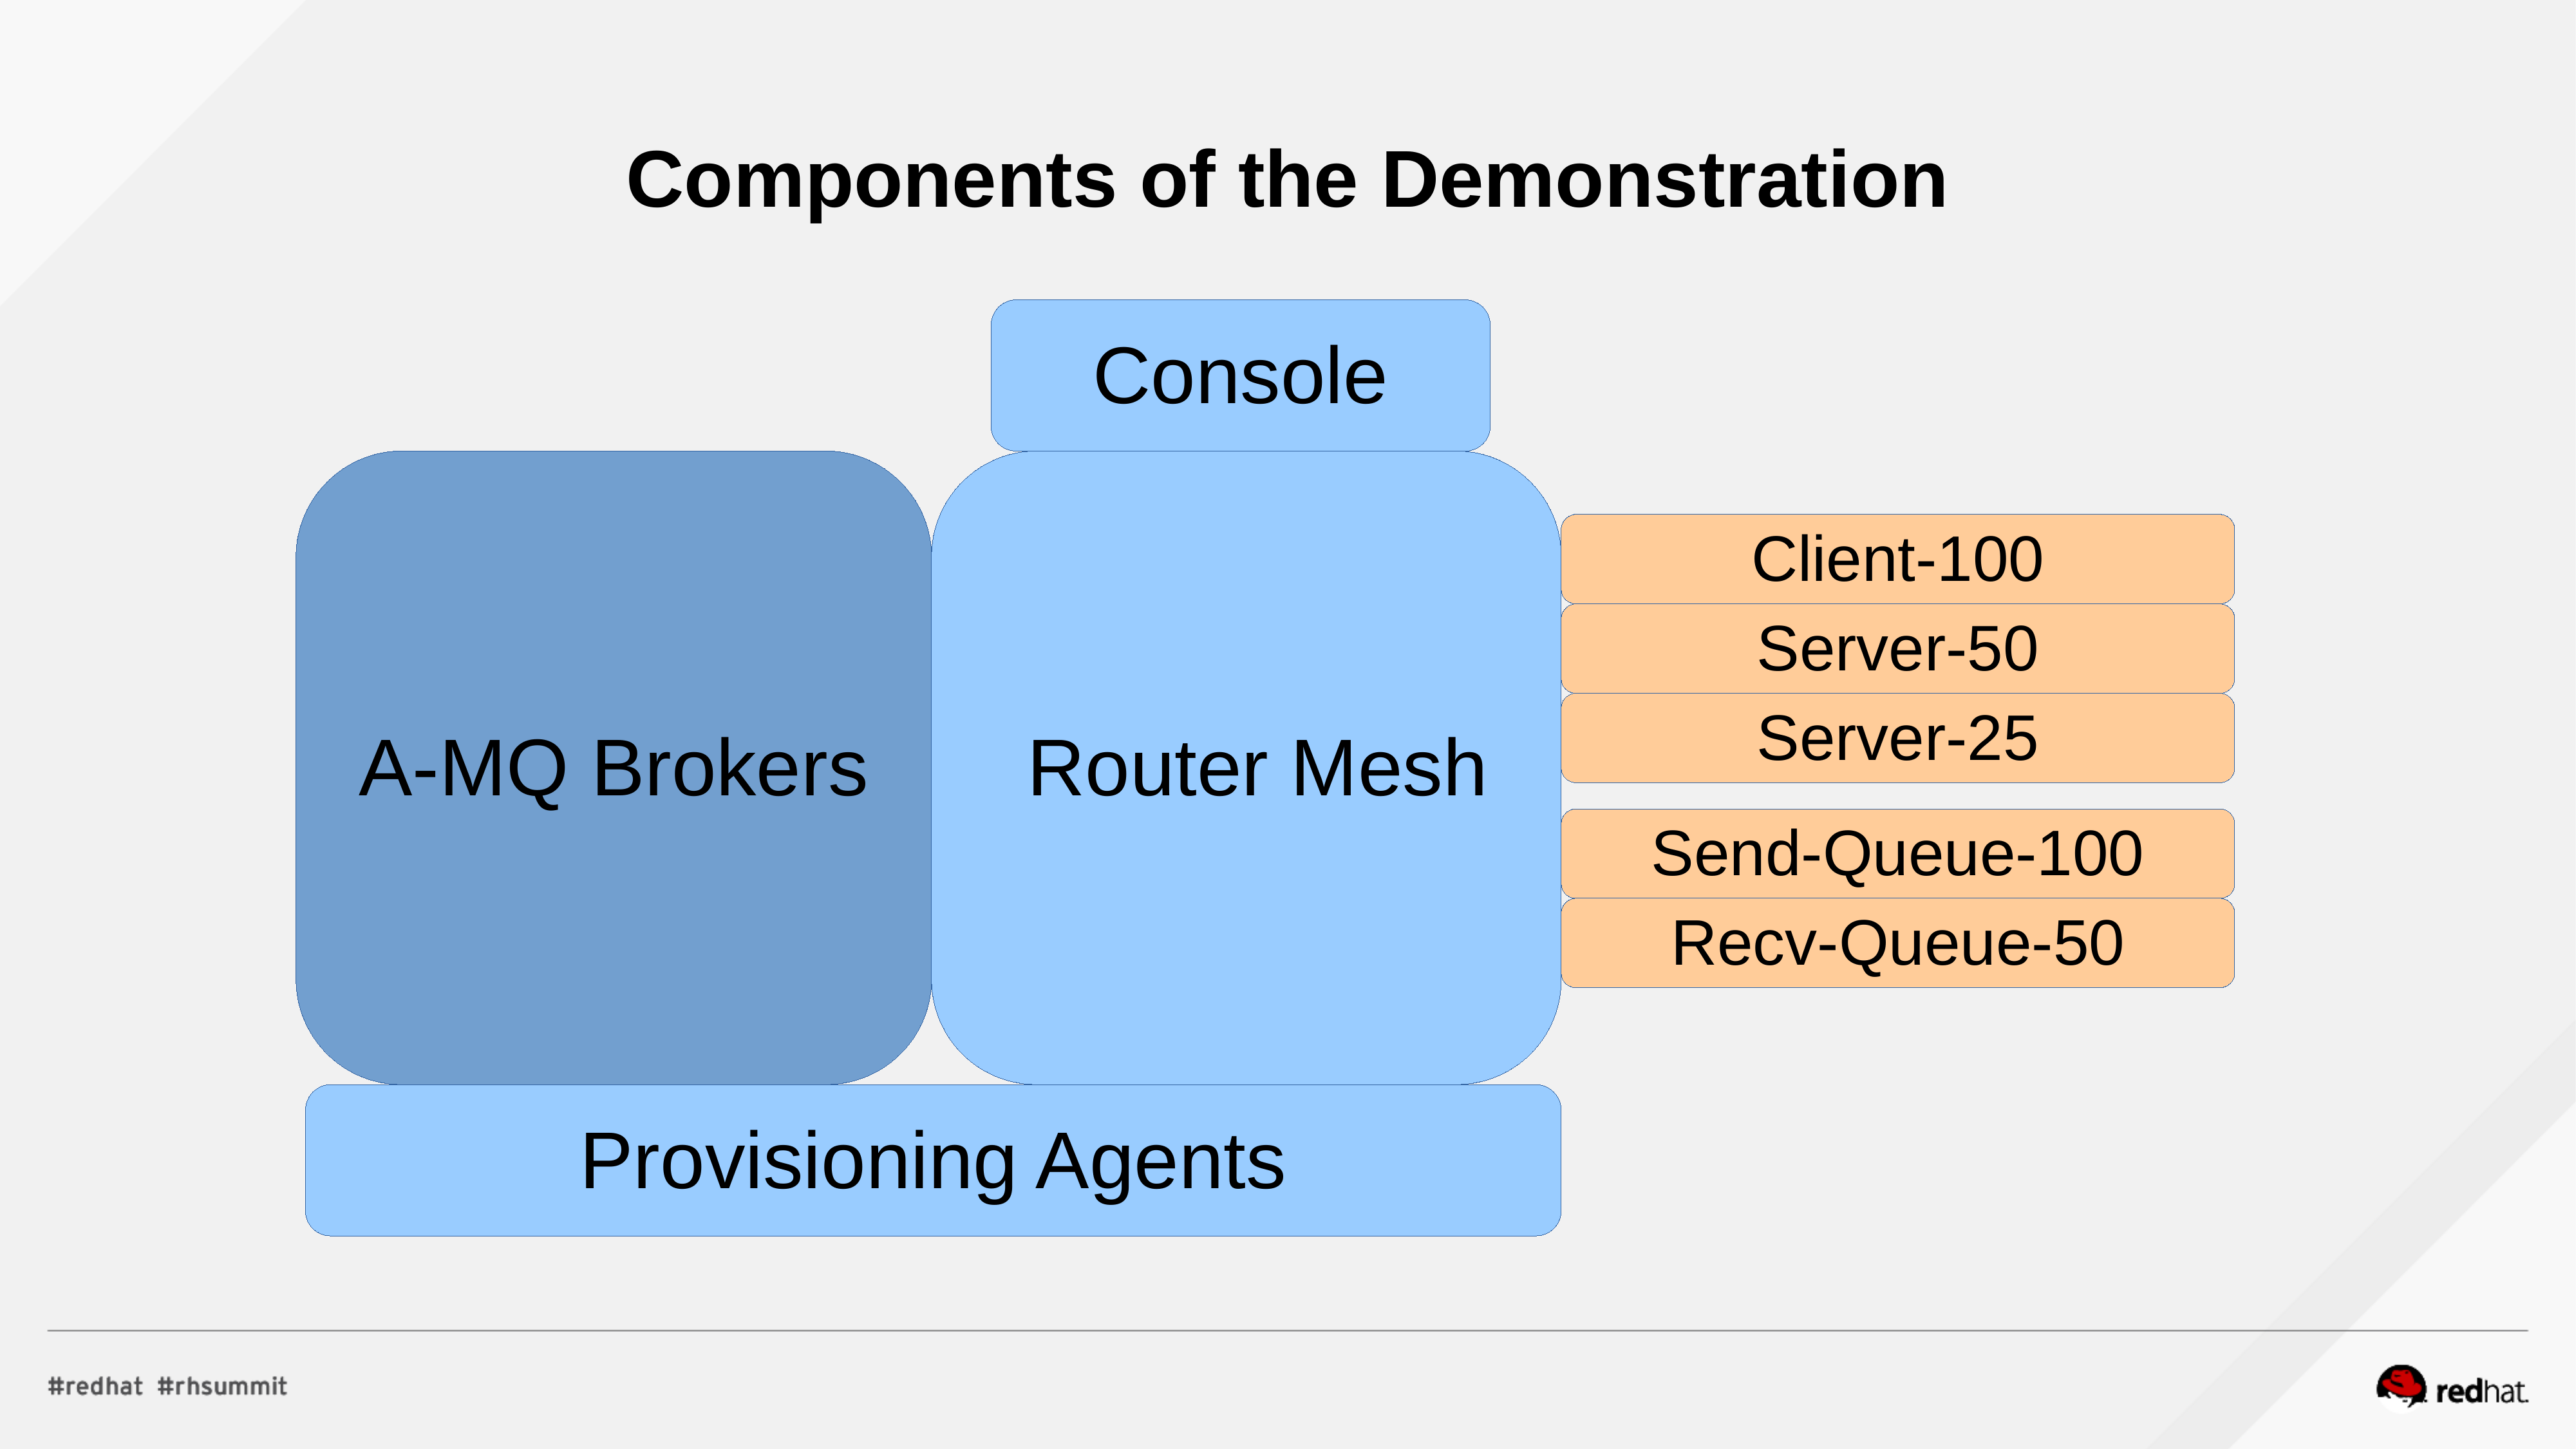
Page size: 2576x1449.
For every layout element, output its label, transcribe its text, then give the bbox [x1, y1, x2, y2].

text_box Server-25 [1561, 693, 2235, 783]
title Components of the Demonstration [129, 57, 2447, 300]
picture [0, 0, 2576, 1449]
text_box A-MQ Brokers [296, 451, 932, 1084]
text_box Send-Queue-100 [1561, 809, 2235, 898]
text_box Client-100 [1561, 514, 2235, 604]
text_box Provisioning Agents [305, 1084, 1561, 1236]
text_box Console [991, 299, 1490, 451]
text_box Recv-Queue-50 [1561, 898, 2235, 988]
text_box Server-50 [1561, 603, 2235, 693]
text_box Router Mesh [932, 451, 1561, 1084]
